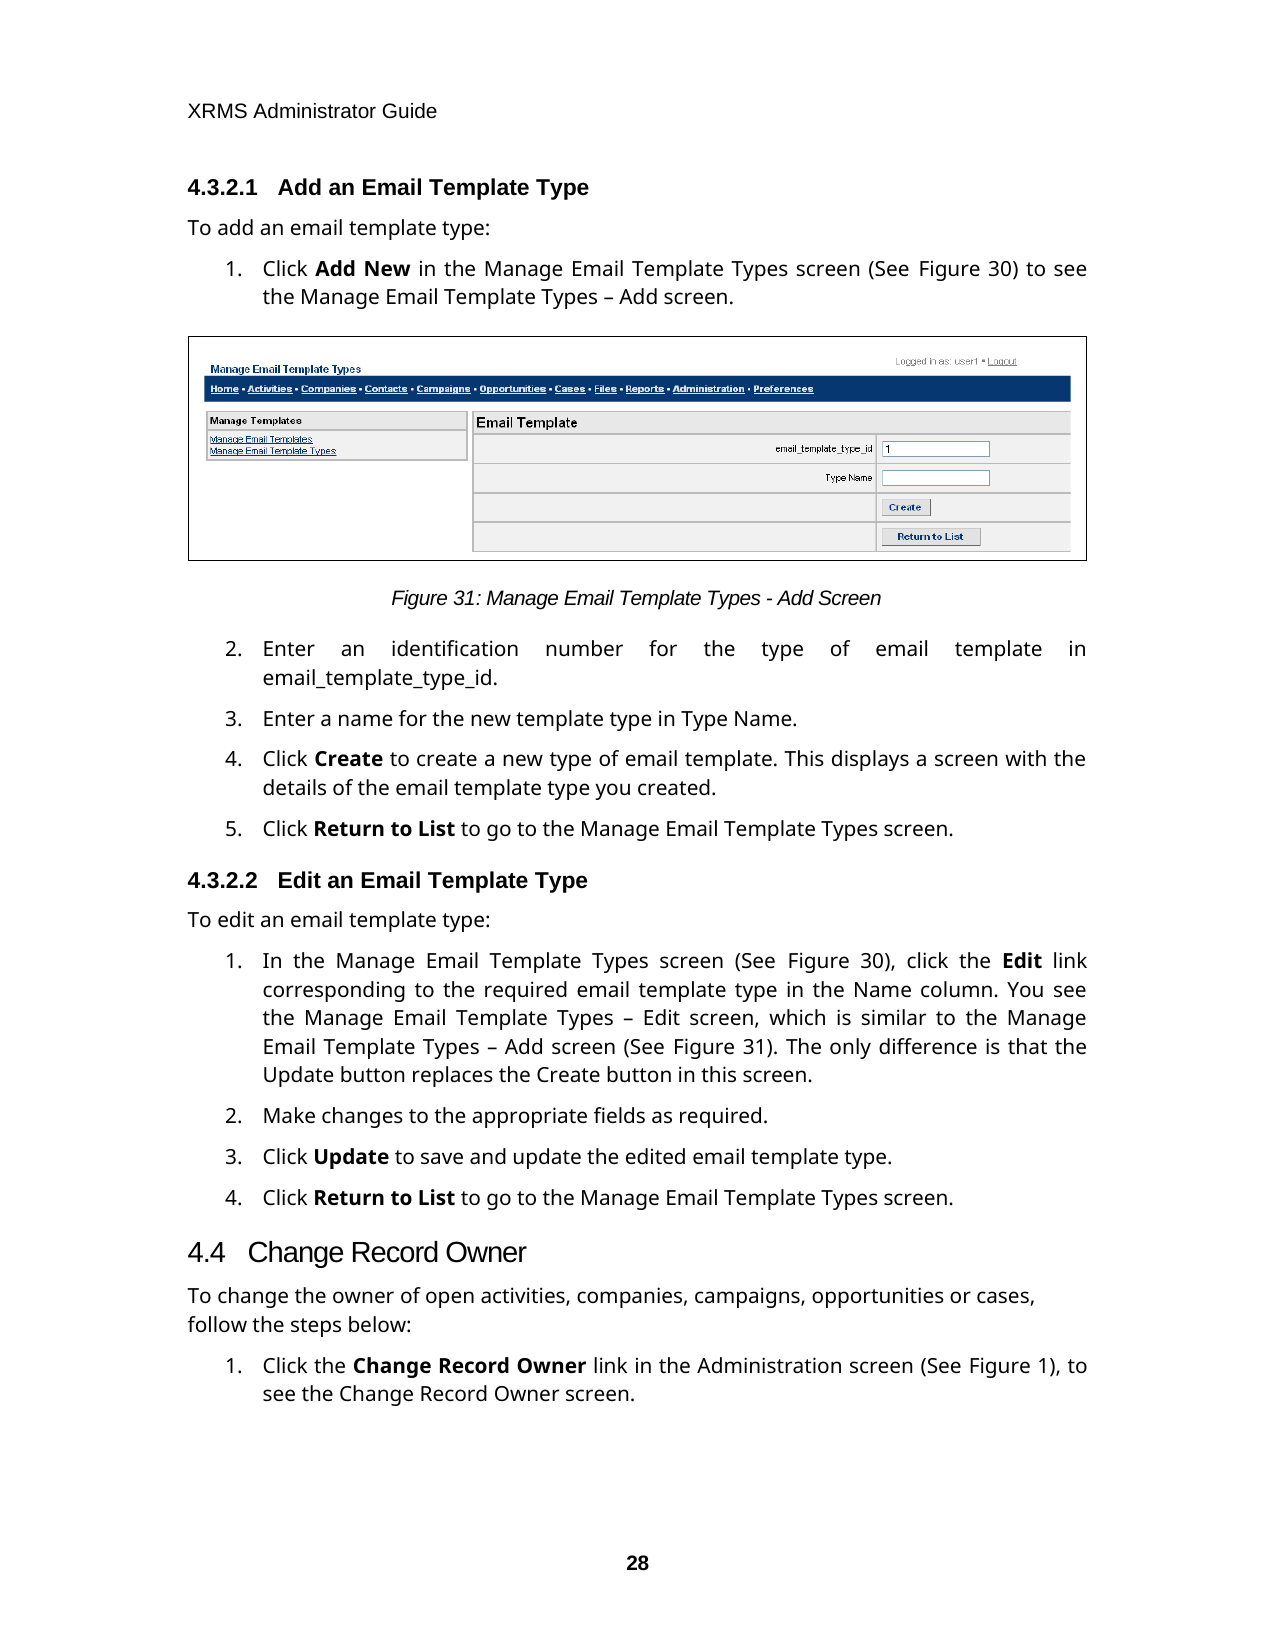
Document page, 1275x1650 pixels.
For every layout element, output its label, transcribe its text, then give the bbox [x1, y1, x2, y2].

picture [204, 345, 1071, 552]
list Make changes to the appropriate fields as required. [225, 1101, 1087, 1129]
list Click the Change Record Owner link in the Administration screen (See Figure 1), to see the Change Record Owner screen. [225, 1351, 1087, 1408]
list Enter an identification number for the type of email template in email_template_type_id. [225, 634, 1087, 691]
text To add an email template type: [187, 213, 1087, 242]
list Enter a name for the new template type in Type Name. [225, 704, 1087, 732]
list In the Manage Email Template Types screen (See Figure 30), click the Edit link corresponding to the required email template type in the Name column. You see the Manage Email Template Types – Edit screen, which is similar to the Manage Email Template Types – Add screen (See Figure 31). The only difference is that the Update button replaces the Create button in this screen. [225, 946, 1087, 1089]
list Click Create to create a new type of email template. This displays a screen with the details of the email template type you created. [225, 744, 1087, 801]
list Click Update to save and update the edited email template type. [225, 1142, 1087, 1171]
subtitle Edit an Email Template Type [187, 867, 1087, 893]
list Click Return to List to go to the Manage Email Template Types screen. [225, 1183, 1087, 1211]
subtitle Change Record Owner [187, 1236, 1087, 1269]
list Click Return to List to go to the Manage Email Template Types screen. [225, 814, 1087, 842]
text Figure 31: Manage Email Template Types - Add Screen [187, 586, 1087, 609]
text To edit an email template type: [187, 906, 1087, 934]
list Click Add New in the Manage Email Template Types screen (See Figure 30) to see the Manage Email Template Types – Add screen. [225, 254, 1087, 311]
subtitle Add an Email Template Type [187, 175, 1087, 201]
text To change the owner of open activities, companies, campaigns, opportunities or cases, follow the steps below: [187, 1282, 1087, 1338]
